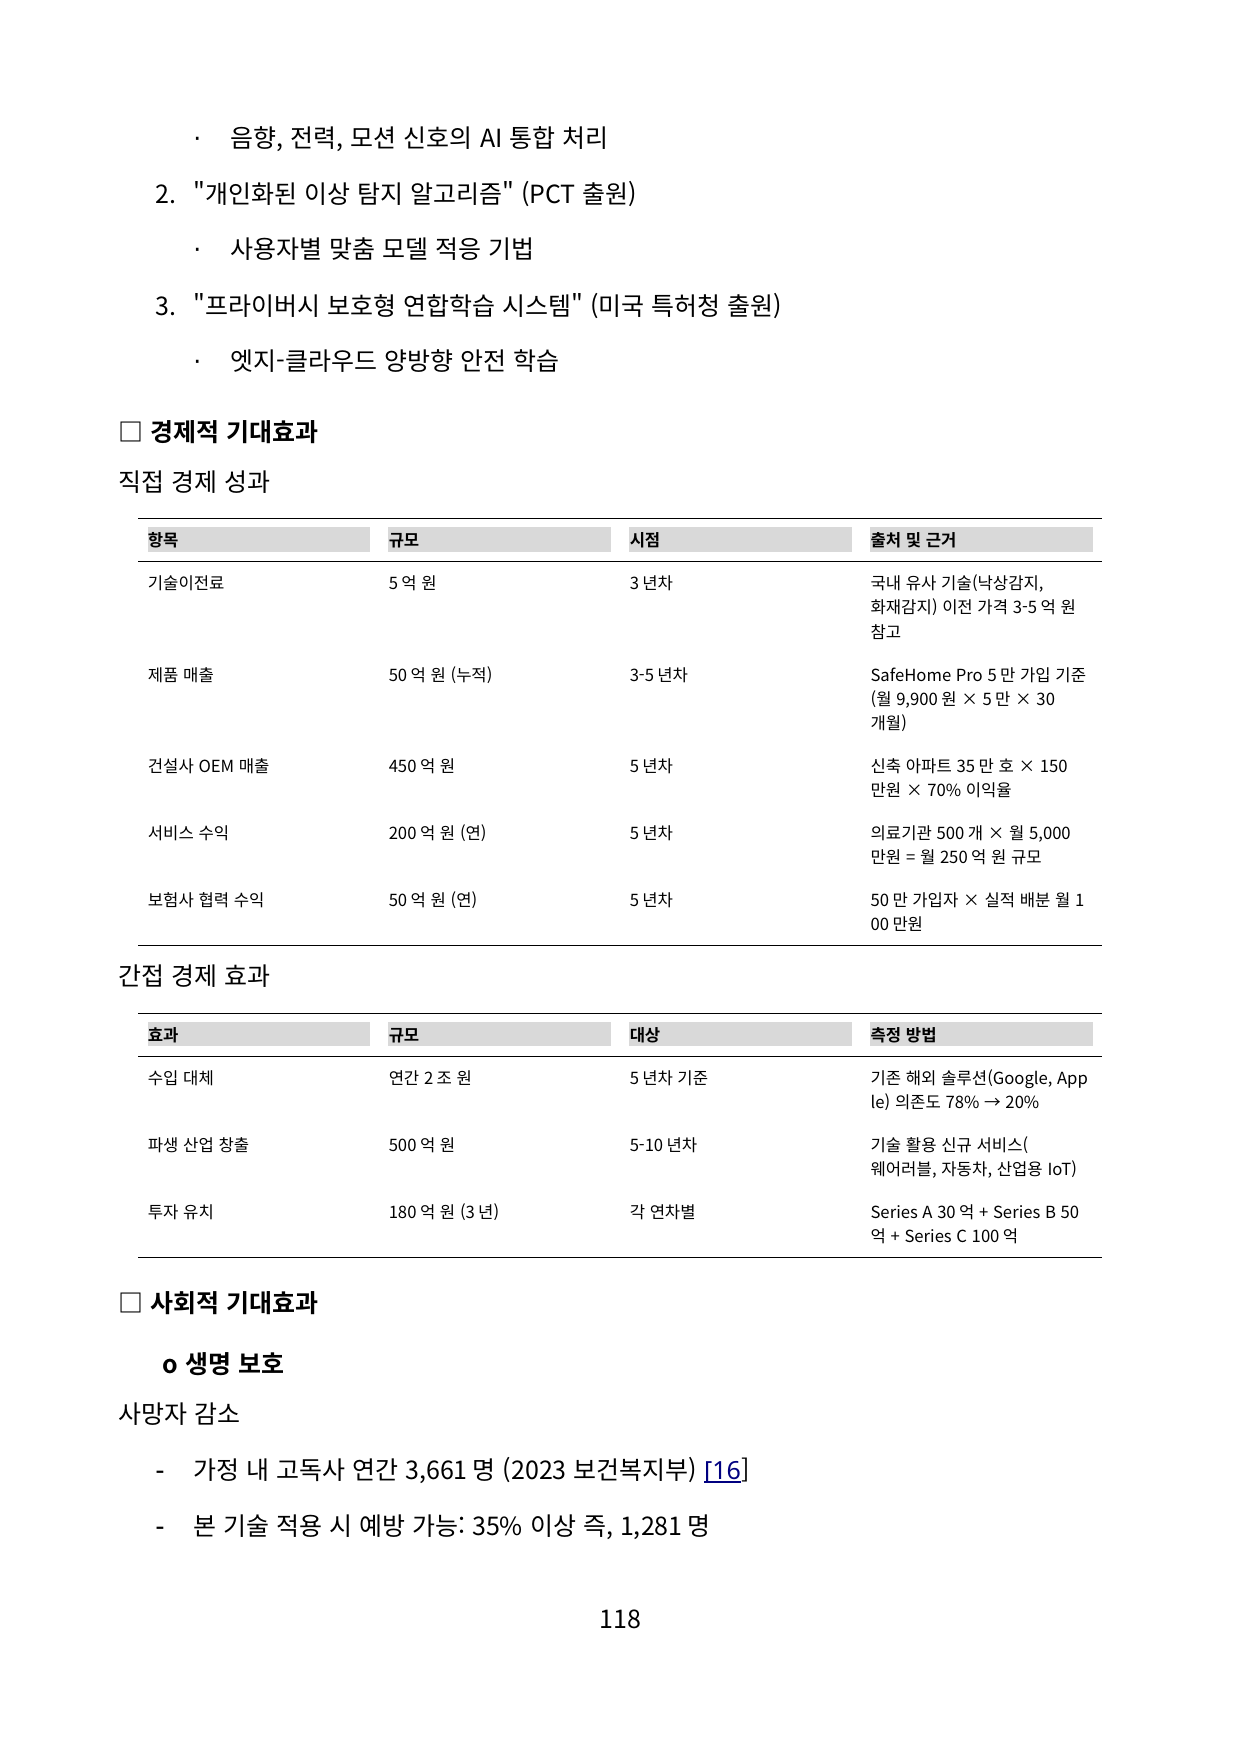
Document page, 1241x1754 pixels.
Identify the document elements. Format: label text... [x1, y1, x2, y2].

table_cell 5년차 [620, 811, 861, 878]
list 음향, 전력, 모션 신호의 AI 통합 처리 [193, 118, 1122, 154]
table_cell 투자 유치 [138, 1190, 379, 1257]
table_cell 3-5년차 [620, 652, 861, 743]
table_cell 국내 유사 기술(낙상감지, 화재감지) 이전 가격 3-5억 원 참고 [861, 562, 1102, 652]
table_header 규모 [379, 519, 620, 561]
table_header 규모 [379, 1014, 620, 1056]
table_cell 450억 원 [379, 744, 620, 811]
table_header 출처 및 근거 [861, 519, 1102, 561]
table_cell 5년차 기준 [620, 1057, 861, 1123]
table_cell 서비스 수익 [138, 811, 379, 878]
table_cell 5-10년차 [620, 1123, 861, 1190]
subtitle o 생명 보호 [162, 1345, 1122, 1381]
table_header 대상 [620, 1014, 861, 1056]
list 가정 내 고독사 연간 3,661명 (2023 보건복지부) [16] [156, 1450, 1122, 1486]
table_cell 연간 2조 원 [379, 1057, 620, 1123]
text 사망자 감소 [118, 1394, 1122, 1430]
table_cell 수입 대체 [138, 1057, 379, 1123]
table_cell 의료기관 500개 × 월 5,000만원 = 월 250억 원 규모 [861, 811, 1102, 878]
list "프라이버시 보호형 연합학습 시스템" (미국 특허청 출원) [156, 286, 1122, 322]
table_cell 500억 원 [379, 1123, 620, 1190]
table_cell 5년차 [620, 878, 861, 945]
table_cell 180억 원 (3년) [379, 1190, 620, 1257]
table_cell 파생 산업 창출 [138, 1123, 379, 1190]
list 본 기술 적용 시 예방 가능: 35% 이상 즉, 1,281명 [156, 1506, 1122, 1542]
list 엣지-클라우드 양방향 안전 학습 [193, 342, 1122, 378]
table_cell 각 연차별 [620, 1190, 861, 1257]
subtitle □ 경제적 기대효과 [118, 413, 1122, 449]
table_cell 신축 아파트 35만 호 × 150만원 × 70% 이익율 [861, 744, 1102, 811]
table_cell 50억 원 (연) [379, 878, 620, 945]
table_cell 건설사 OEM 매출 [138, 744, 379, 811]
table_cell 보험사 협력 수익 [138, 878, 379, 945]
table_cell 기존 해외 솔루션(Google, Apple) 의존도 78% → 20% [861, 1057, 1102, 1123]
table_header 시점 [620, 519, 861, 561]
table_cell Series A 30억 + Series B 50억 + Series C 100억 [861, 1190, 1102, 1257]
table_cell 기술이전료 [138, 562, 379, 652]
text 직접 경제 성과 [118, 462, 1122, 498]
table_header 효과 [138, 1014, 379, 1056]
table_cell 50억 원 (누적) [379, 652, 620, 743]
table_cell 50만 가입자 × 실적 배분 월 100만원 [861, 878, 1102, 945]
subtitle □ 사회적 기대효과 [118, 1284, 1122, 1320]
list 사용자별 맞춤 모델 적응 기법 [193, 230, 1122, 266]
table_cell 3년차 [620, 562, 861, 652]
list "개인화된 이상 탐지 알고리즘" (PCT 출원) [156, 174, 1122, 210]
table_cell 기술 활용 신규 서비스(웨어러블, 자동차, 산업용 IoT) [861, 1123, 1102, 1190]
table_cell 5억 원 [379, 562, 620, 652]
table_header 항목 [138, 519, 379, 561]
text 간접 경제 효과 [118, 957, 1122, 993]
table_cell 제품 매출 [138, 652, 379, 743]
table_cell 5년차 [620, 744, 861, 811]
table_cell SafeHome Pro 5만 가입 기준 (월 9,900원 × 5만 × 30개월) [861, 652, 1102, 743]
table_header 측정 방법 [861, 1014, 1102, 1056]
table_cell 200억 원 (연) [379, 811, 620, 878]
